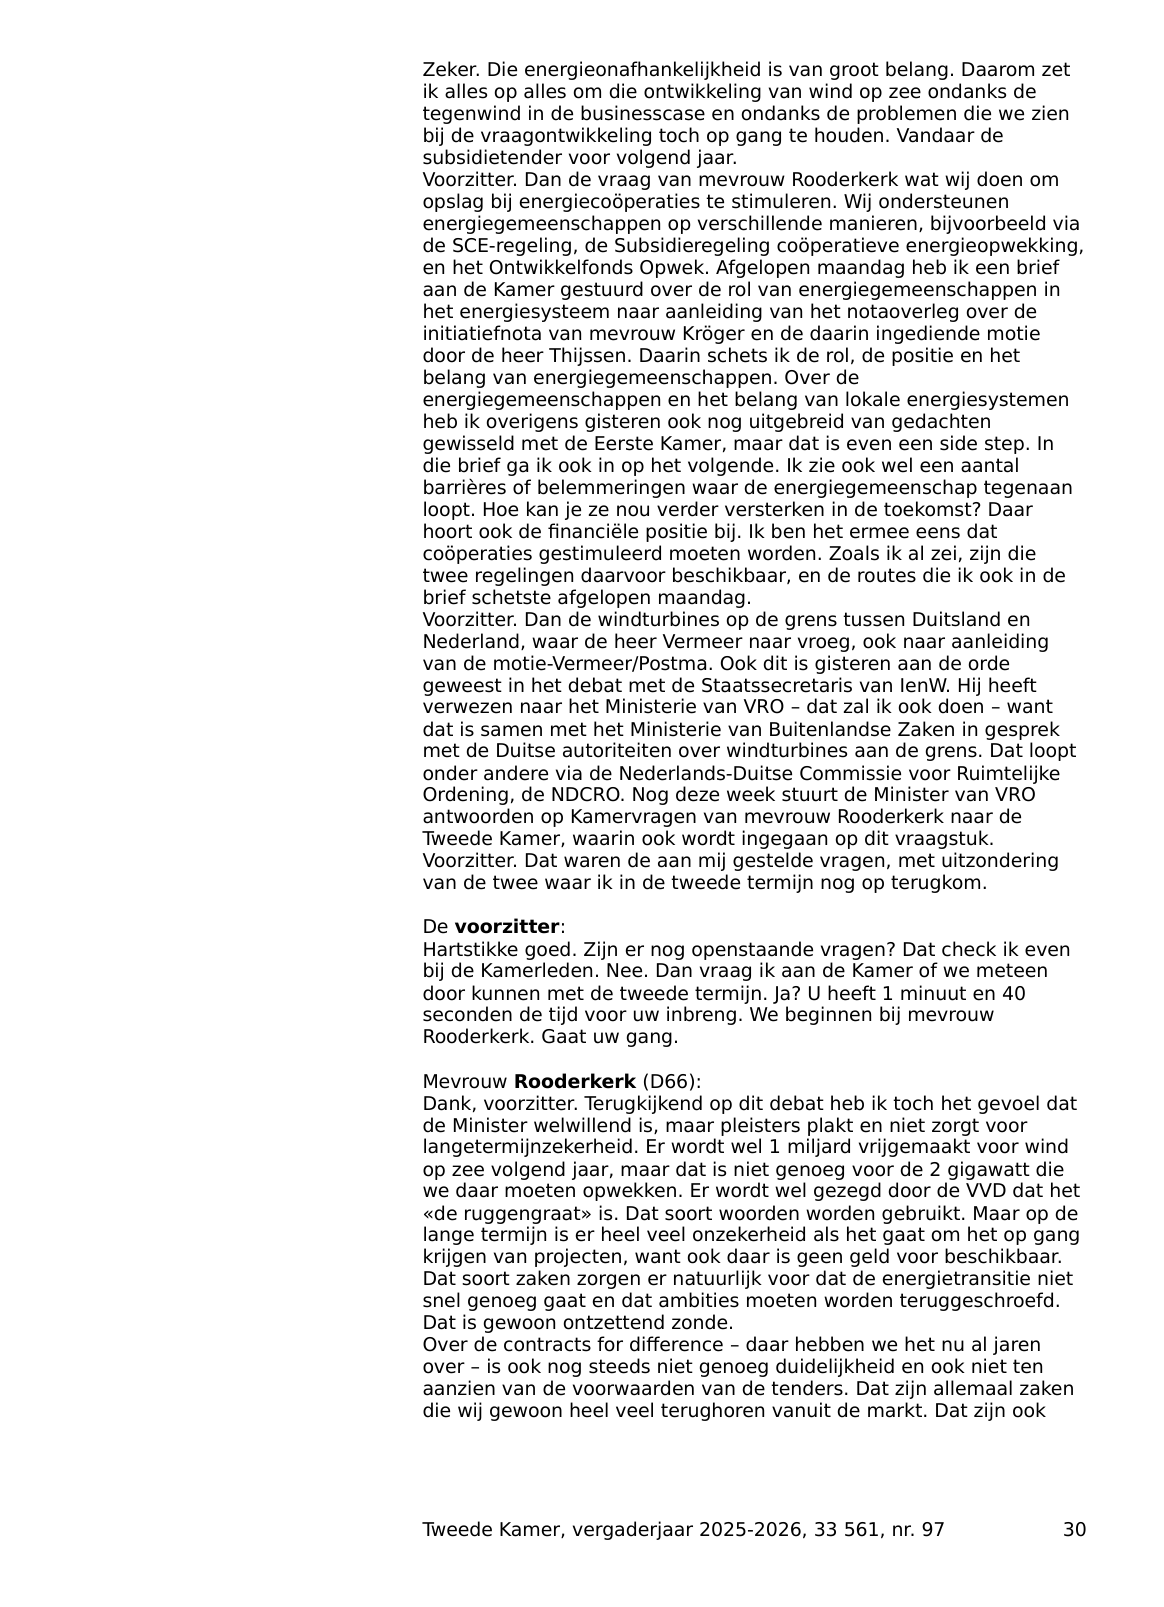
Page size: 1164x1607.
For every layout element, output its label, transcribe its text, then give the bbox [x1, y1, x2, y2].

text Voorzitter. Dan de vraag van mevrouw Rooderkerk wat wij doen om opslag bij energiecoöperaties te stimuleren. Wij ondersteunen energiegemeenschappen op verschillende manieren, bijvoorbeeld via de SCE-regeling, de Subsidieregeling coöperatieve energieopwekking, en het Ontwikkelfonds Opwek. Afgelopen maandag heb ik een brief aan de Kamer gestuurd over de rol van energiegemeenschappen in het energiesysteem naar aanleiding van het notaoverleg over de initiatiefnota van mevrouw Kröger en de daarin ingediende motie door de heer Thijssen. Daarin schets ik de rol, de positie en het belang van energiegemeenschappen. Over de energiegemeenschappen en het belang van lokale energiesystemen heb ik overigens gisteren ook nog uitgebreid van gedachten gewisseld met de Eerste Kamer, maar dat is even een side step. In die brief ga ik ook in op het volgende. Ik zie ook wel een aantal barrières of belemmeringen waar de energiegemeenschap tegenaan loopt. Hoe kan je ze nou verder versterken in de toekomst? Daar hoort ook de financiële positie bij. Ik ben het ermee eens dat coöperaties gestimuleerd moeten worden. Zoals ik al zei, zijn die twee regelingen daarvoor beschikbaar, en de routes die ik ook in de brief schetste afgelopen maandag. [422, 169, 1087, 608]
text Voorzitter. Dat waren de aan mij gestelde vragen, met uitzondering van de twee waar ik in de tweede termijn nog op terugkom. [422, 850, 1087, 894]
text Voorzitter. Dan de windturbines op de grens tussen Duitsland en Nederland, waar de heer Vermeer naar vroeg, ook naar aanleiding van de motie-Vermeer/Postma. Ook dit is gisteren aan de orde geweest in het debat met de Staatssecretaris van IenW. Hij heeft verwezen naar het Ministerie van VRO – dat zal ik ook doen – want dat is samen met het Ministerie van Buitenlandse Zaken in gesprek met de Duitse autoriteiten over windturbines aan de grens. Dat loopt onder andere via de Nederlands-Duitse Commissie voor Ruimtelijke Ordening, de NDCRO. Nog deze week stuurt de Minister van VRO antwoorden op Kamervragen van mevrouw Rooderkerk naar de Tweede Kamer, waarin ook wordt ingegaan op dit vraagstuk. [422, 608, 1087, 850]
text Mevrouw Rooderkerk (D66): [422, 1071, 1087, 1092]
text Over de contracts for difference – daar hebben we het nu al jaren over – is ook nog steeds niet genoeg duidelijkheid en ook niet ten aanzien van de voorwaarden van de tenders. Dat zijn allemaal zaken die wij gewoon heel veel terughoren vanuit de markt. Dat zijn ook [422, 1334, 1087, 1422]
text Hartstikke goed. Zijn er nog openstaande vragen? Dat check ik even bij de Kamerleden. Nee. Dan vraag ik aan de Kamer of we meteen door kunnen met de tweede termijn. Ja? U heeft 1 minuut en 40 seconden de tijd voor uw inbreng. We beginnen bij mevrouw Rooderkerk. Gaat uw gang. [422, 938, 1087, 1048]
text Zeker. Die energieonafhankelijkheid is van groot belang. Daarom zet ik alles op alles om die ontwikkeling van wind op zee ondanks de tegenwind in de businesscase en ondanks de problemen die we zien bij de vraagontwikkeling toch op gang te houden. Vandaar de subsidietender voor volgend jaar. [422, 59, 1087, 169]
text Dank, voorzitter. Terugkijkend op dit debat heb ik toch het gevoel dat de Minister welwillend is, maar pleisters plakt en niet zorgt voor langetermijnzekerheid. Er wordt wel 1 miljard vrijgemaakt voor wind op zee volgend jaar, maar dat is niet genoeg voor de 2 gigawatt die we daar moeten opwekken. Er wordt wel gezegd door de VVD dat het «de ruggengraat» is. Dat soort woorden worden gebruikt. Maar op de lange termijn is er heel veel onzekerheid als het gaat om het op gang krijgen van projecten, want ook daar is geen geld voor beschikbaar. Dat soort zaken zorgen er natuurlijk voor dat de energietransitie niet snel genoeg gaat en dat ambities moeten worden teruggeschroefd. Dat is gewoon ontzettend zonde. [422, 1092, 1087, 1334]
text De voorzitter: [422, 916, 1087, 938]
